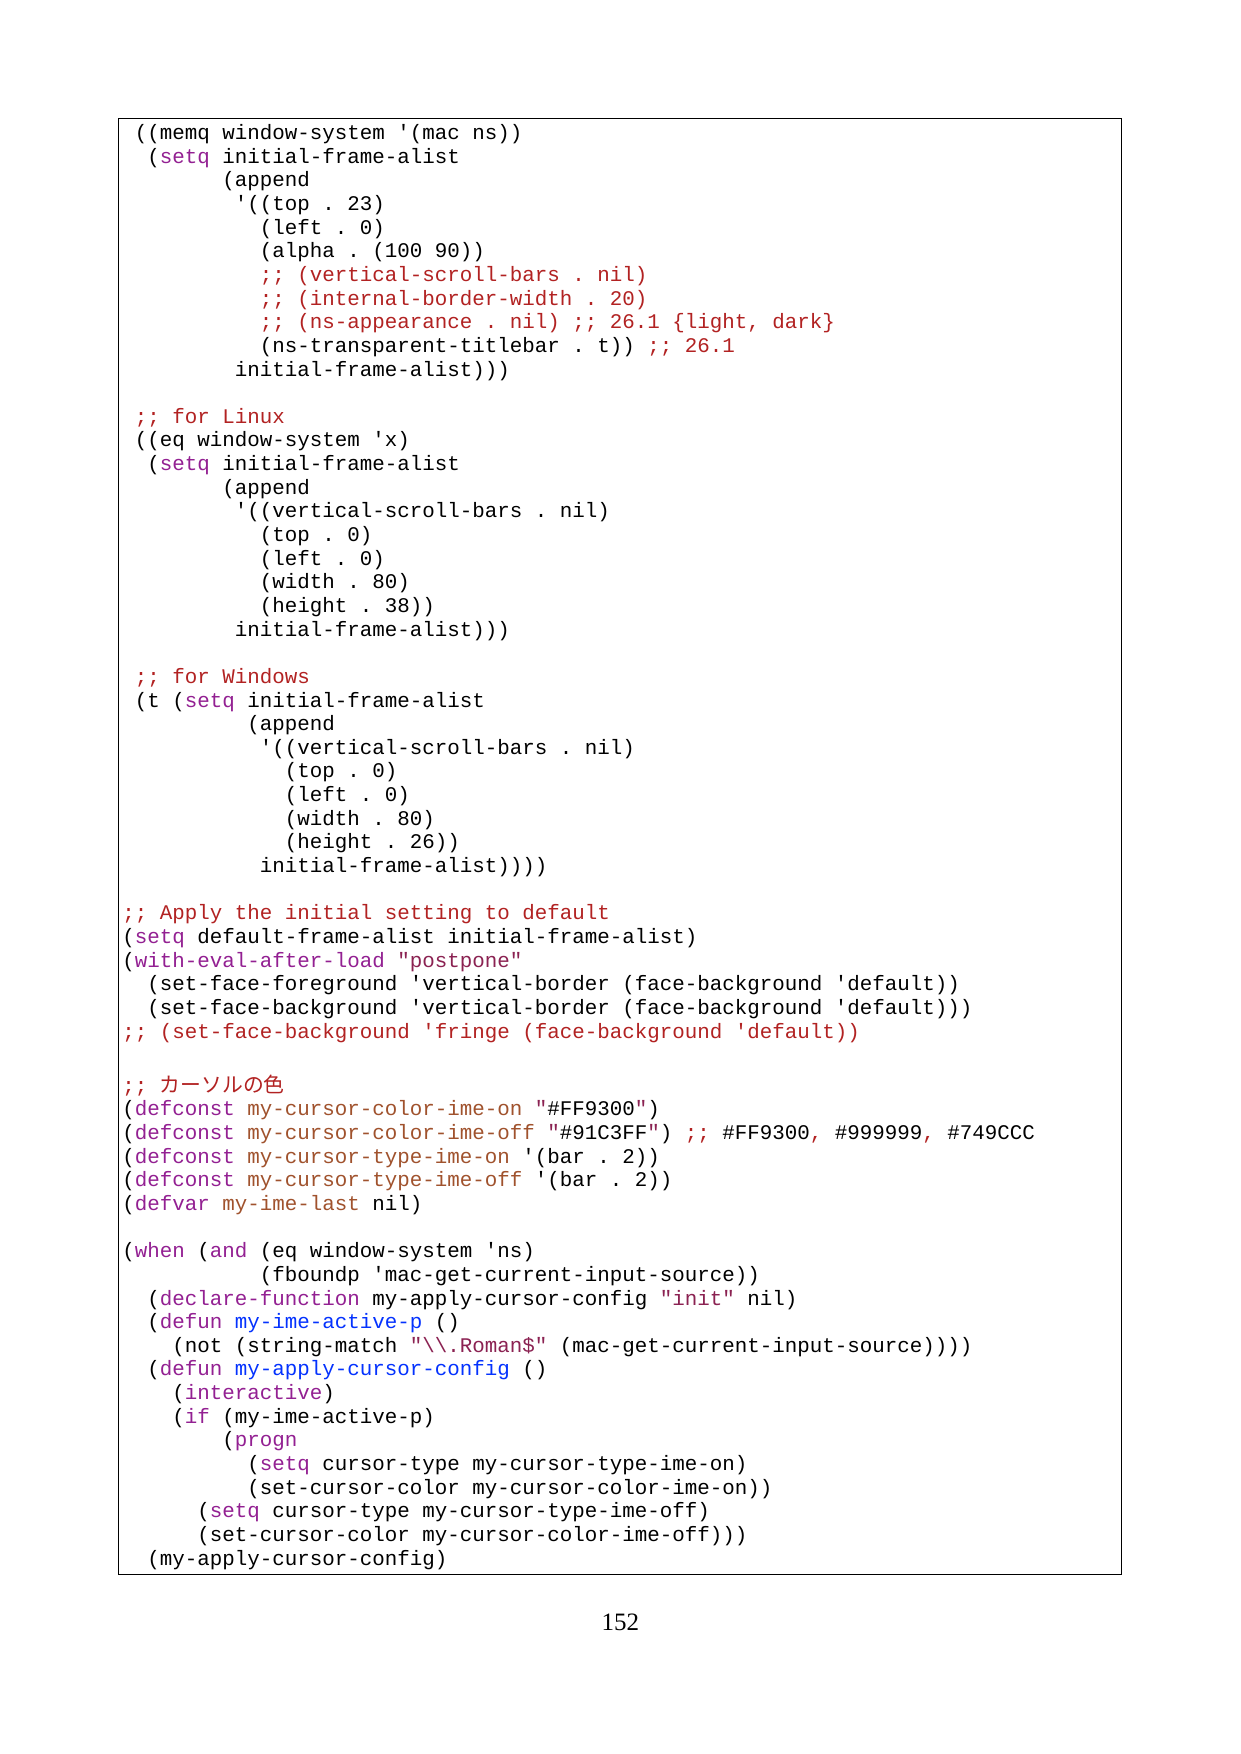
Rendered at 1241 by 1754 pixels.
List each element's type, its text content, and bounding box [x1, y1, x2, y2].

text (top . 0) [119, 520, 1121, 544]
text (set-cursor-color my-cursor-color-ime-on)) [119, 1473, 1121, 1496]
text ;; Apply the initial setting to default [119, 898, 1121, 922]
text ;; (vertical-scroll-bars . nil) [119, 260, 1121, 284]
text '((vertical-scroll-bars . nil) [119, 496, 1121, 520]
text (defun my-ime-active-p () [119, 1307, 1121, 1331]
text (when (and (eq window-system 'ns) [119, 1236, 1121, 1260]
text (left . 0) [119, 780, 1121, 804]
text ;; for Windows [119, 662, 1121, 686]
text (not (string-match "\\.Roman$" (mac-get-current-input-source)))) [119, 1331, 1121, 1354]
text (progn [119, 1425, 1121, 1449]
text (height . 26)) [119, 827, 1121, 851]
text ;; (set-face-background 'fringe (face-background 'default)) [119, 1017, 1121, 1040]
text (setq cursor-type my-cursor-type-ime-off) [119, 1496, 1121, 1520]
text (width . 80) [119, 567, 1121, 591]
text initial-frame-alist))) [119, 615, 1121, 638]
text (set-cursor-color my-cursor-color-ime-off))) [119, 1520, 1121, 1544]
text (setq default-frame-alist initial-frame-alist) [119, 922, 1121, 946]
text initial-frame-alist)))) [119, 851, 1121, 875]
text (setq initial-frame-alist [119, 449, 1121, 473]
text ;; (ns-appearance . nil) ;; 26.1 {light, dark} [119, 307, 1121, 331]
text ;; for Linux [119, 402, 1121, 426]
text initial-frame-alist))) [119, 354, 1121, 378]
text (declare-function my-apply-cursor-config "init" nil) [119, 1283, 1121, 1307]
text ((eq window-system 'x) [119, 426, 1121, 449]
text (append [119, 709, 1121, 733]
text (with-eval-after-load "postpone" [119, 946, 1121, 969]
text (defconst my-cursor-type-ime-on '(bar . 2)) [119, 1142, 1121, 1165]
text (defun my-apply-cursor-config () [119, 1354, 1121, 1378]
text (fboundp 'mac-get-current-input-source)) [119, 1260, 1121, 1283]
text '((top . 23) [119, 189, 1121, 213]
text (my-apply-cursor-config) [119, 1544, 1121, 1574]
text (alpha . (100 90)) [119, 236, 1121, 260]
text (if (my-ime-active-p) [119, 1402, 1121, 1425]
text (setq initial-frame-alist [119, 142, 1121, 165]
text (left . 0) [119, 544, 1121, 567]
text ;; (internal-border-width . 20) [119, 284, 1121, 307]
text (t (setq initial-frame-alist [119, 686, 1121, 709]
text ((memq window-system '(mac ns)) [119, 119, 1121, 142]
text (defconst my-cursor-color-ime-on "#FF9300") [119, 1094, 1121, 1118]
text (set-face-foreground 'vertical-border (face-background 'default)) [119, 969, 1121, 993]
text (height . 38)) [119, 591, 1121, 615]
text (left . 0) [119, 213, 1121, 236]
text (width . 80) [119, 804, 1121, 827]
text '((vertical-scroll-bars . nil) [119, 733, 1121, 757]
text (setq cursor-type my-cursor-type-ime-on) [119, 1449, 1121, 1473]
text (defconst my-cursor-color-ime-off "#91C3FF") ;; #FF9300, #999999, #749CCC [119, 1118, 1121, 1142]
text (defvar my-ime-last nil) [119, 1189, 1121, 1213]
text (top . 0) [119, 757, 1121, 780]
text ;; カーソルの色 [119, 1064, 1121, 1094]
text (append [119, 165, 1121, 189]
text (set-face-background 'vertical-border (face-background 'default))) [119, 993, 1121, 1017]
text (append [119, 473, 1121, 496]
text (defconst my-cursor-type-ime-off '(bar . 2)) [119, 1165, 1121, 1189]
text (ns-transparent-titlebar . t)) ;; 26.1 [119, 331, 1121, 354]
text (interactive) [119, 1378, 1121, 1402]
